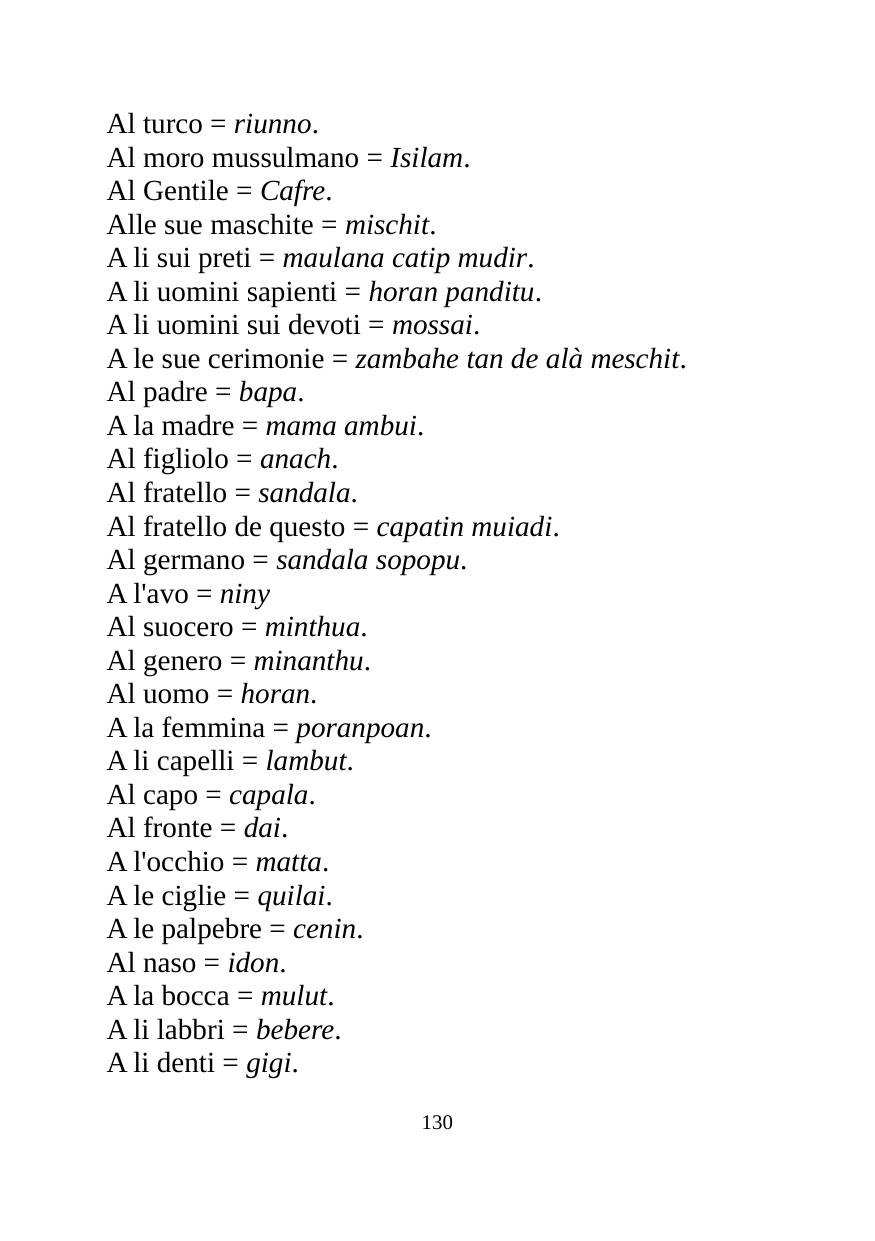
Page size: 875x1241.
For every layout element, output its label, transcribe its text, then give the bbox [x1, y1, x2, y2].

text A li uomini sui devoti = mossai. [106, 307, 768, 341]
text A la bocca = mulut. [106, 978, 768, 1012]
text Al capo = capala. [106, 777, 768, 811]
text A le palpebre = cenin. [106, 911, 768, 945]
text A le ciglie = quilai. [106, 878, 768, 911]
text Al genero = minanthu. [106, 643, 768, 676]
text A le sue cerimonie = zambahe tan de alà meschit. [106, 341, 768, 374]
text Al turco = riunno. [106, 106, 768, 140]
text A la madre = mama ambui. [106, 408, 768, 442]
text Al naso = idon. [106, 945, 768, 978]
text Al germano = sandala sopopu. [106, 542, 768, 576]
text Al fronte = dai. [106, 811, 768, 844]
text Alle sue maschite = mischit. [106, 207, 768, 240]
text Al moro mussulmano = Isilam. [106, 140, 768, 173]
text Al fratello de questo = capatin muiadi. [106, 509, 768, 542]
text A la femmina = poranpoan. [106, 710, 768, 743]
text Al fratello = sandala. [106, 475, 768, 509]
text A li denti = gigi. [106, 1045, 768, 1079]
text A li sui preti = maulana catip mudir. [106, 240, 768, 274]
text A li labbri = bebere. [106, 1012, 768, 1045]
text Al figliolo = anach. [106, 442, 768, 475]
text A l'occhio = matta. [106, 844, 768, 878]
text A li capelli = lambut. [106, 743, 768, 777]
text Al suocero = minthua. [106, 609, 768, 643]
text A l'avo = niny [106, 576, 768, 609]
text Al uomo = horan. [106, 676, 768, 710]
text Al padre = bapa. [106, 374, 768, 408]
text A li uomini sapienti = horan panditu. [106, 274, 768, 307]
text Al Gentile = Cafre. [106, 173, 768, 207]
